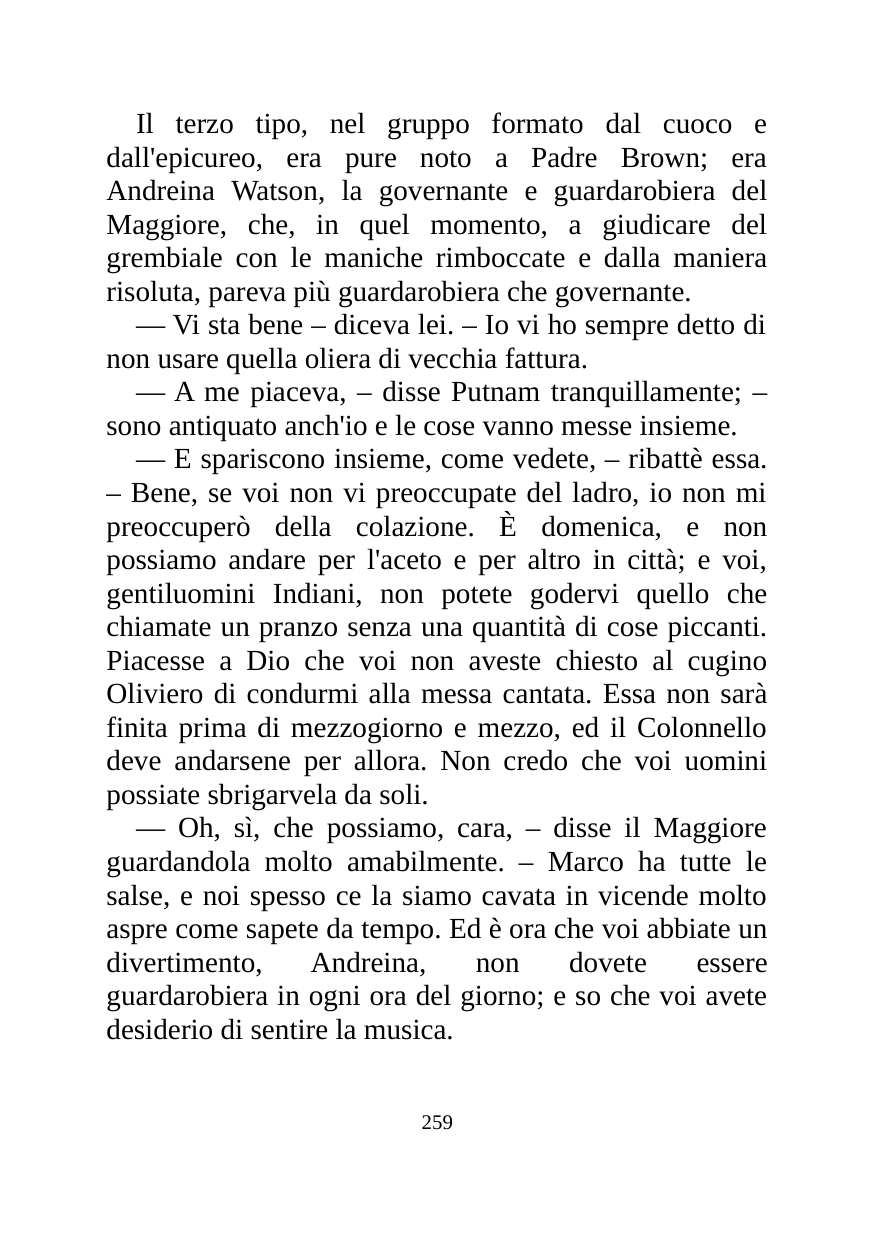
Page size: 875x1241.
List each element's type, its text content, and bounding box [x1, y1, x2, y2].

text Il terzo tipo, nel gruppo formato dal cuoco e dall'epicureo, era pure noto a Padre Brown; era Andreina Watson, la governante e guardarobiera del Maggiore, che, in quel momento, a giudicare del grembiale con le maniche rimboccate e dalla maniera risoluta, pareva più guardarobiera che governante. [106, 106, 768, 307]
text — A me piaceva, – disse Putnam tranquillamente; – sono antiquato anch'io e le cose vanno messe insieme. [106, 374, 768, 442]
text — Vi sta bene – diceva lei. – Io vi ho sempre detto di non usare quella oliera di vecchia fattura. [106, 307, 768, 374]
text — Oh, sì, che possiamo, cara, – disse il Maggiore guardandola molto amabilmente. – Marco ha tutte le salse, e noi spesso ce la siamo cavata in vicende molto aspre come sapete da tempo. Ed è ora che voi abbiate un divertimento, Andreina, non dovete essere guardarobiera in ogni ora del giorno; e so che voi avete desiderio di sentire la musica. [106, 811, 768, 1045]
text — E spariscono insieme, come vedete, – ribattè essa. – Bene, se voi non vi preoccupate del ladro, io non mi preoccuperò della colazione. È domenica, e non possiamo andare per l'aceto e per altro in città; e voi, gentiluomini Indiani, non potete godervi quello che chiamate un pranzo senza una quantità di cose piccanti. Piacesse a Dio che voi non aveste chiesto al cugino Oliviero di condurmi alla messa cantata. Essa non sarà finita prima di mezzogiorno e mezzo, ed il Colonnello deve andarsene per allora. Non credo che voi uomini possiate sbrigarvela da soli. [106, 442, 768, 811]
